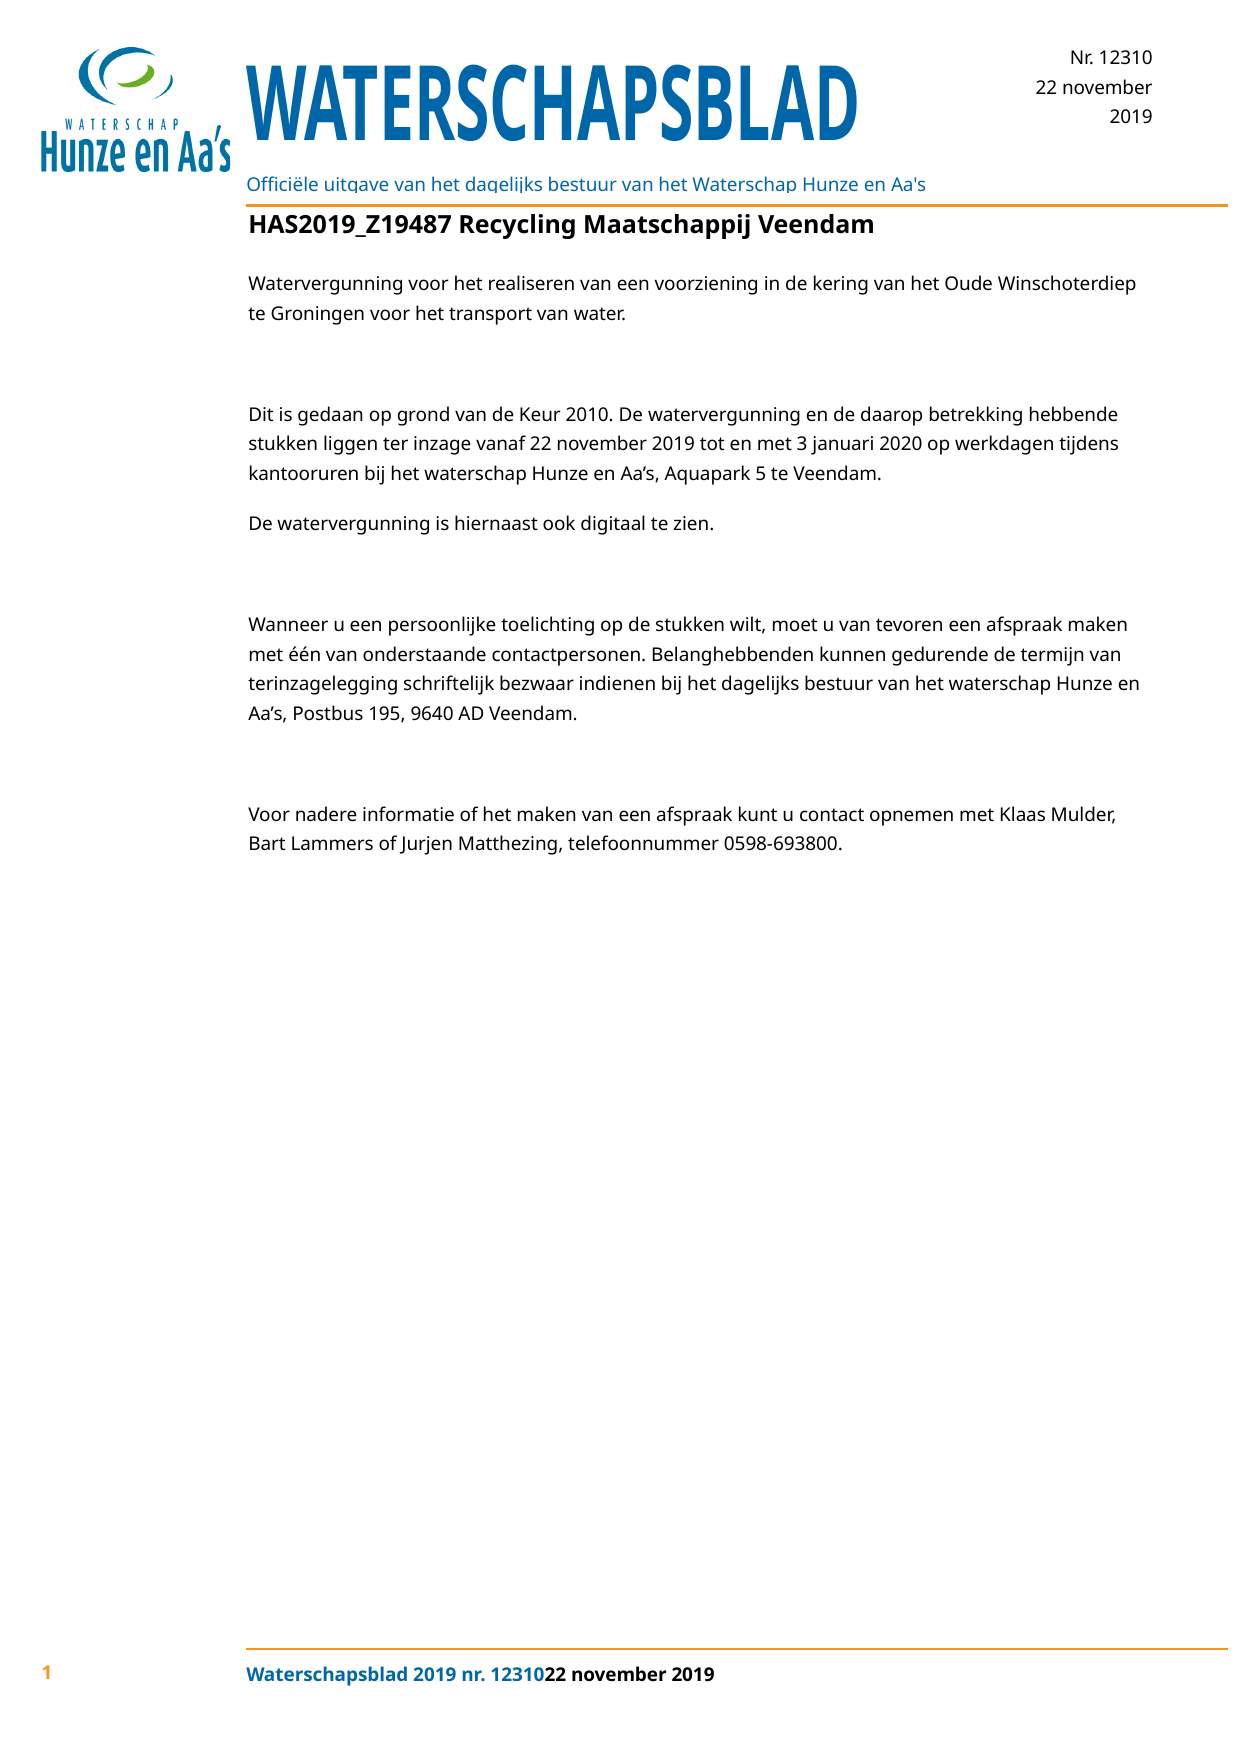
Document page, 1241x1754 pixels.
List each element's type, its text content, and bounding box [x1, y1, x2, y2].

text HAS2019_Z19487 Recycling Maatschappij Veendam [248, 207, 1152, 241]
text Wanneer u een persoonlijke toelichting op de stukken wilt, moet u van tevoren een afspraak maken met één van onderstaande contactpersonen. Belanghebbenden kunnen gedurende de termijn van terinzagelegging schriftelijk bezwaar indienen bij het dagelijks bestuur van het waterschap Hunze en Aa’s, Postbus 195, 9640 AD Veendam. [248, 611, 1152, 726]
text Dit is gedaan op grond van de Keur 2010. De watervergunning en de daarop betrekking hebbende stukken liggen ter inzage vanaf 22 november 2019 tot en met 3 januari 2020 op werkdagen tijdens kantooruren bij het waterschap Hunze en Aa’s, Aquapark 5 te Veendam. [248, 401, 1152, 486]
picture [47, 154, 51, 172]
text De watervergunning is hiernaast ook digitaal te zien. [248, 510, 1152, 536]
picture [226, 145, 231, 156]
picture [183, 163, 191, 172]
text Watervergunning voor het realiseren van een voorziening in de kering van het Oude Winschoterdiep te Groningen voor het transport van water. [248, 270, 1152, 326]
picture [41, 47, 231, 172]
text Voor nadere informatie of het maken van een afspraak kunt u contact opnemen met Klaas Mulder, Bart Lammers of Jurjen Matthezing, telefoonnummer 0598-693800. [248, 801, 1152, 856]
